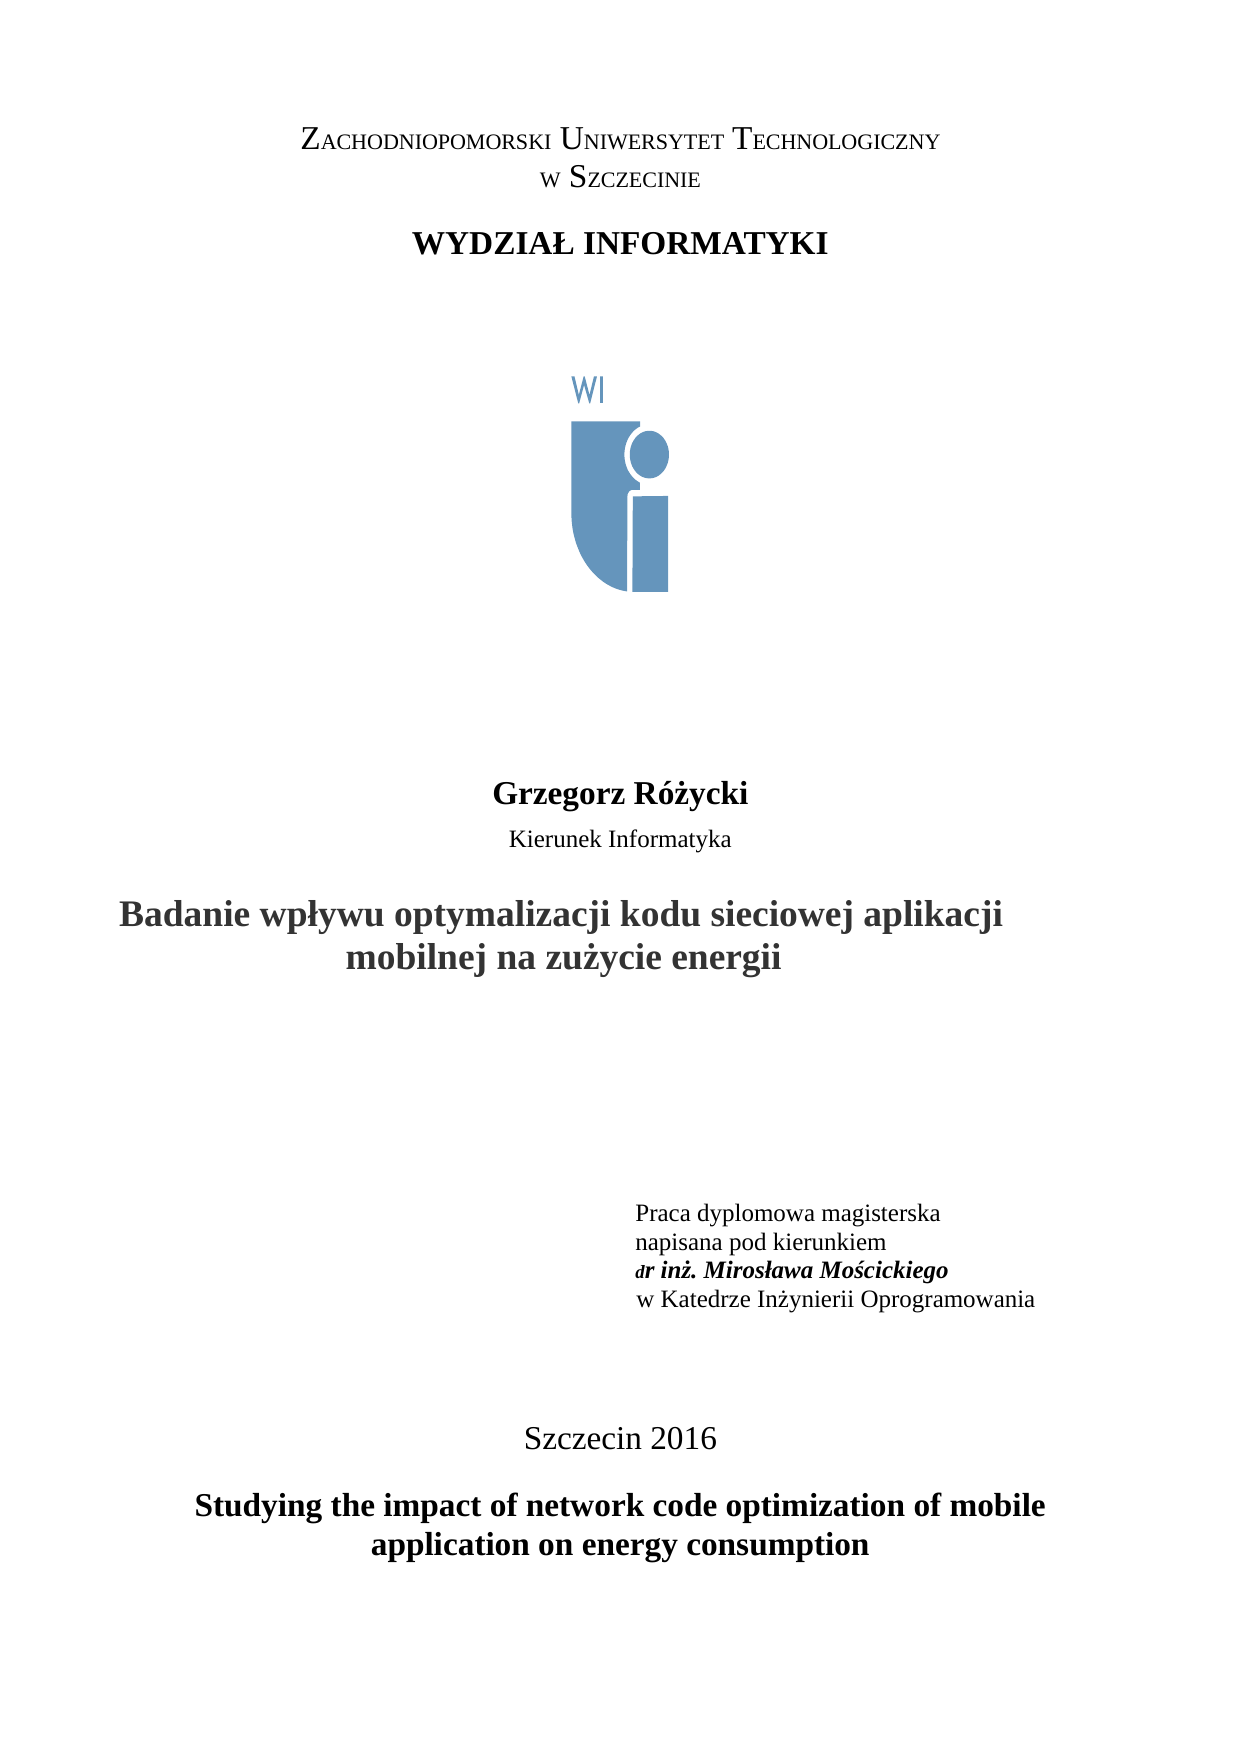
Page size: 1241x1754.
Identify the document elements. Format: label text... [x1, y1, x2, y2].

text w Katedrze Inżynierii Oprogramowania [118, 1284, 1122, 1313]
text dr inż. Mirosława Mościckiego [118, 1256, 1122, 1284]
title w Szczecinie [118, 156, 1122, 195]
text Szczecin 2016 [118, 1418, 1122, 1457]
text Grzegorz Różycki [118, 773, 1122, 812]
text Kierunek Informatyka [118, 824, 1122, 853]
text Praca dyplomowa magisterska [118, 1198, 1122, 1227]
text Badanie wpływu optymalizacji kodu sieciowej aplikacji mobilnej na zużycie energii [119, 891, 1123, 978]
text WYDZIAŁ INFORMATYKI [118, 223, 1122, 262]
text napisana pod kierunkiem [118, 1227, 1122, 1256]
text Studying the impact of network code optimization of mobile application on energy consumption [118, 1486, 1122, 1562]
title Zachodniopomorski Uniwersytet Technologiczny [118, 118, 1122, 156]
